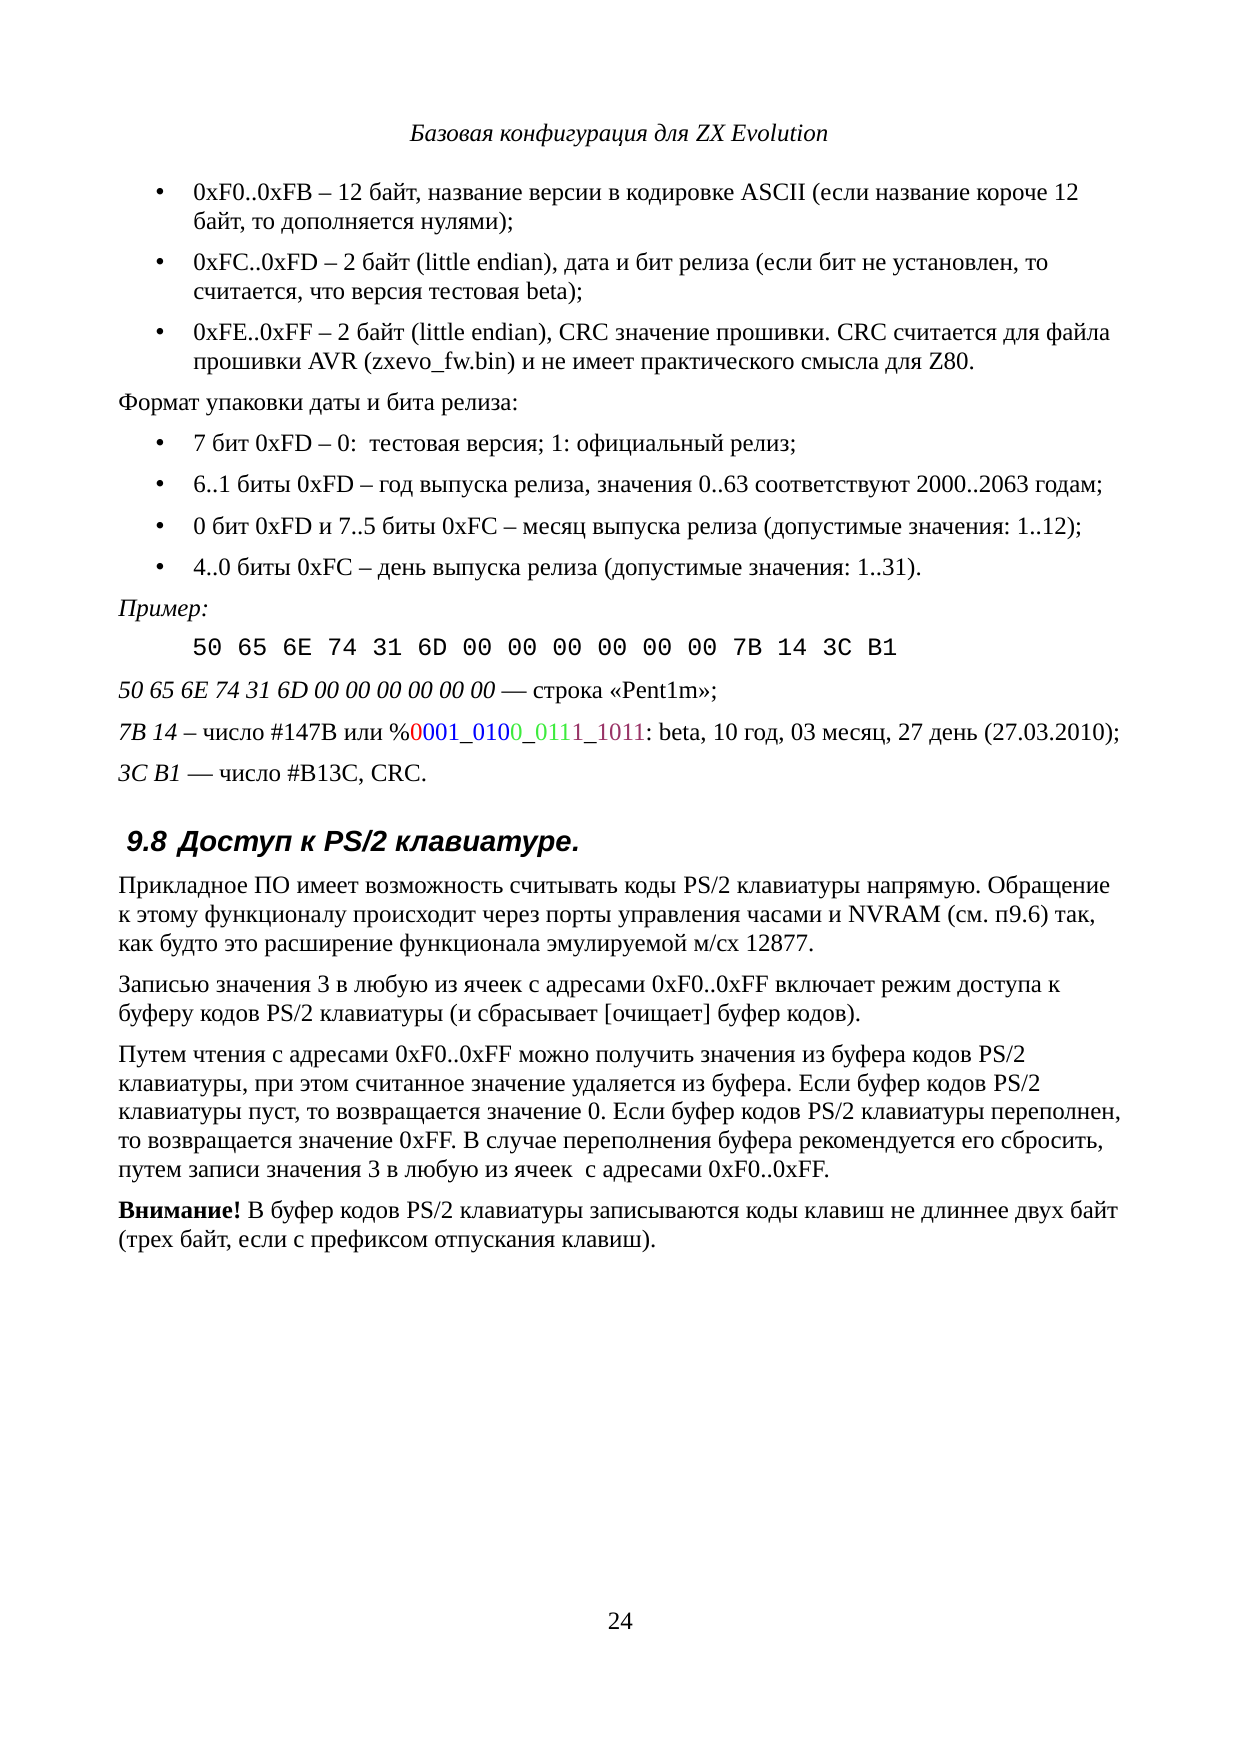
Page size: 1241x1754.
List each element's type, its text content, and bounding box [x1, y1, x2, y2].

text 50 65 6E 74 31 6D 00 00 00 00 00 00 — строка «Pent1m»; [118, 675, 1122, 704]
list 0xFE..0xFF – 2 байт (little endian), CRC значение прошивки. CRC считается для файла прошивки AVR (zxevo_fw.bin) и не имеет практического смысла для Z80. [156, 317, 1122, 374]
list 0xF0..0xFB – 12 байт, название версии в кодировке ASCII (если название короче 12 байт, то дополняется нулями); [156, 177, 1122, 234]
text Внимание! В буфер кодов PS/2 клавиатуры записываются коды клавиш не длиннее двух байт (трех байт, если с префиксом отпускания клавиш). [118, 1195, 1122, 1253]
text Путем чтения с адресами 0xF0..0xFF можно получить значения из буфера кодов PS/2 клавиатуры, при этом считанное значение удаляется из буфера. Если буфер кодов PS/2 клавиатуры пуст, то возвращается значение 0. Если буфер кодов PS/2 клавиатуры переполнен, то возвращается значение 0xFF. В случае переполнения буфера рекомендуется его сбросить, путем записи значения 3 в любую из ячеек с адресами 0xF0..0xFF. [118, 1039, 1122, 1183]
text 7B 14 – число #147B или %0001_0100_0111_1011: beta, 10 год, 03 месяц, 27 день (27.03.2010); [118, 717, 1122, 745]
text Формат упаковки даты и бита релиза: [118, 387, 1122, 416]
list 6..1 биты 0xFD – год выпуска релиза, значения 0..63 соответствуют 2000..2063 годам; [156, 469, 1122, 498]
text Пример: [118, 593, 1122, 622]
text Записью значения 3 в любую из ячеек с адресами 0xF0..0xFF включает режим доступа к буферу кодов PS/2 клавиатуры (и сбрасывает [очищает] буфер кодов). [118, 969, 1122, 1026]
text 50 65 6E 74 31 6D 00 00 00 00 00 00 7B 14 3C B1 [118, 634, 1122, 663]
text Прикладное ПО имеет возможность считывать коды PS/2 клавиатуры напрямую. Обращение к этому функционалу происходит через порты управления часами и NVRAM (см. п9.6) так, как будто это расширение функционала эмулируемой м/сх 12877. [118, 870, 1122, 956]
subtitle Доступ к PS/2 клавиатуре. [118, 824, 1122, 858]
list 0 бит 0xFD и 7..5 биты 0xFC – месяц выпуска релиза (допустимые значения: 1..12); [156, 511, 1122, 539]
text 3C B1 — число #B13C, CRC. [118, 758, 1122, 787]
list 0xFC..0xFD – 2 байт (little endian), дата и бит релиза (если бит не установлен, то считается, что версия тестовая beta); [156, 247, 1122, 304]
list 4..0 биты 0xFC – день выпуска релиза (допустимые значения: 1..31). [156, 552, 1122, 581]
list 7 бит 0xFD – 0: тестовая версия; 1: официальный релиз; [156, 428, 1122, 457]
